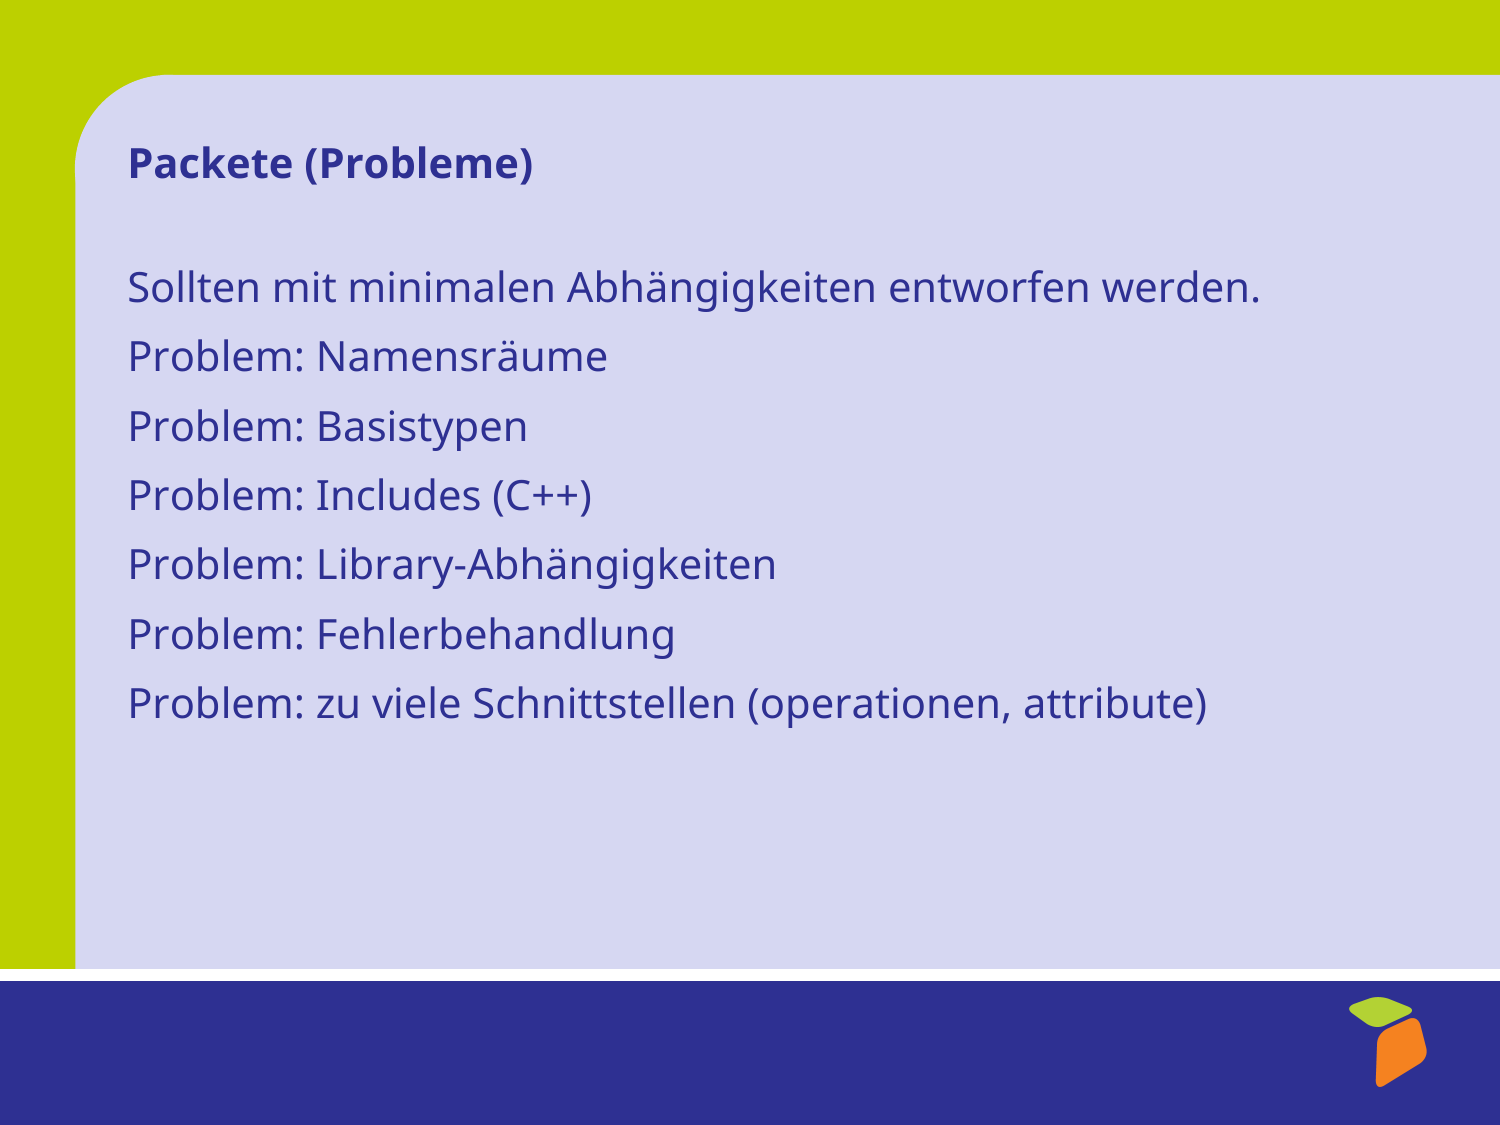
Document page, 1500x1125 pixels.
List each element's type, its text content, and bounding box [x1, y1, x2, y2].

list Sollten mit minimalen Abhängigkeiten entworfen werden. Problem: Namensräume Problem: Basistypen Problem: Includes (C++) Problem: Library-Abhängigkeiten Problem: Fehlerbehandlung Problem: zu viele Schnittstellen (operationen, attribute) [112, 249, 1388, 1038]
title Packete (Probleme) [112, 112, 1388, 213]
picture [0, 981, 1500, 1125]
